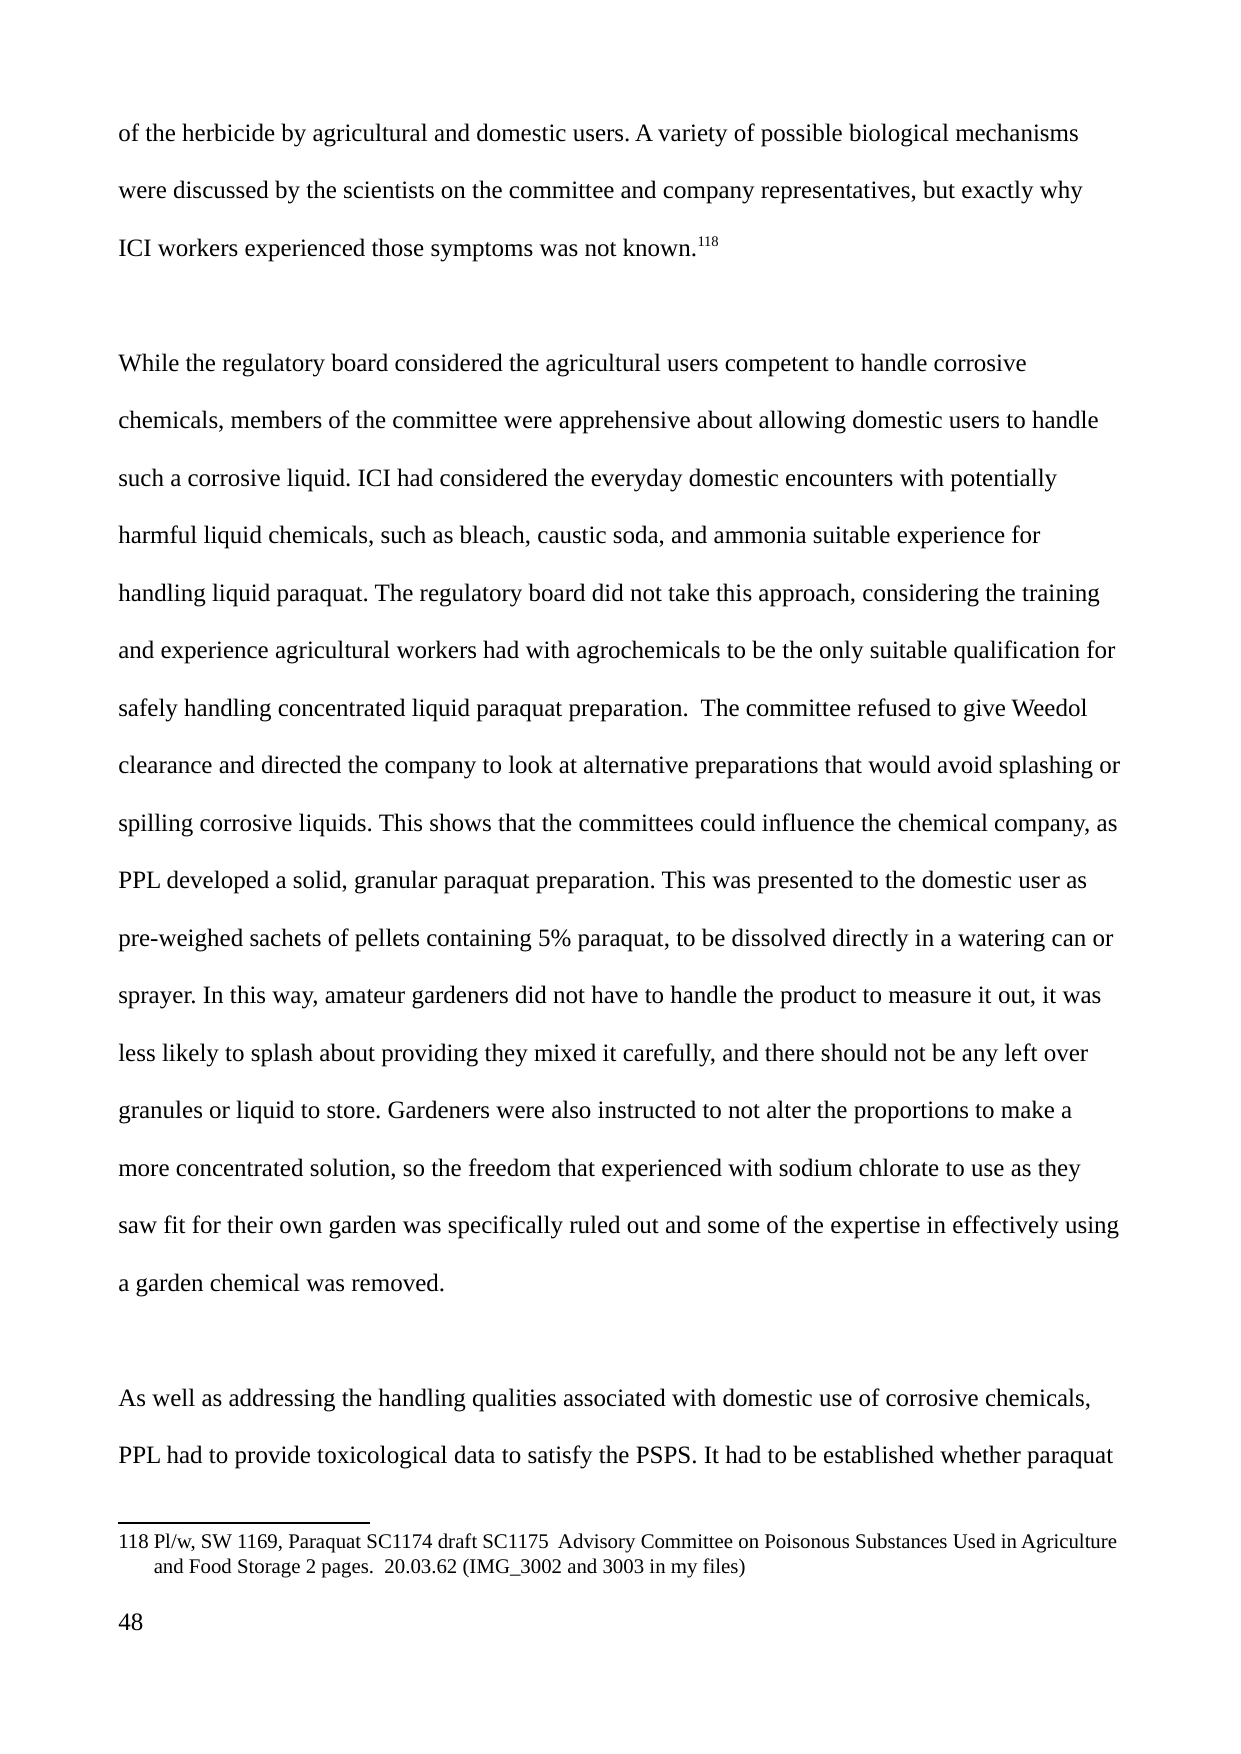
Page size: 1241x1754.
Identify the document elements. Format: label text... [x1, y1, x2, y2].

text of the herbicide by agricultural and domestic users. A variety of possible biological mechanisms were discussed by the scientists on the committee and company representatives, but exactly why ICI workers experienced those symptoms was not known. [118, 118, 1122, 262]
text While the regulatory board considered the agricultural users competent to handle corrosive chemicals, members of the committee were apprehensive about allowing domestic users to handle such a corrosive liquid. ICI had considered the everyday domestic encounters with potentially harmful liquid chemicals, such as bleach, caustic soda, and ammonia suitable experience for handling liquid paraquat. The regulatory board did not take this approach, considering the training and experience agricultural workers had with agrochemicals to be the only suitable qualification for safely handling concentrated liquid paraquat preparation. The committee refused to give Weedol clearance and directed the company to look at alternative preparations that would avoid splashing or spilling corrosive liquids. This shows that the committees could influence the chemical company, as PPL developed a solid, granular paraquat preparation. This was presented to the domestic user as pre-weighed sachets of pellets containing 5% paraquat, to be dissolved directly in a watering can or sprayer. In this way, amateur gardeners did not have to handle the product to measure it out, it was less likely to splash about providing they mixed it carefully, and there should not be any left over granules or liquid to store. Gardeners were also instructed to not alter the proportions to make a more concentrated solution, so the freedom that experienced with sodium chlorate to use as they saw fit for their own garden was specifically ruled out and some of the expertise in effectively using a garden chemical was removed. [118, 348, 1122, 1297]
text Pl/w, SW 1169, Paraquat SC1174 draft SC1175 Advisory Committee on Poisonous Substances Used in Agriculture and Food Storage 2 pages. 20.03.62 (IMG_3002 and 3003 in my files) [118, 1529, 1122, 1578]
text As well as addressing the handling qualities associated with domestic use of corrosive chemicals, PPL had to provide toxicological data to satisfy the PSPS. It had to be established whether paraquat [118, 1383, 1122, 1469]
